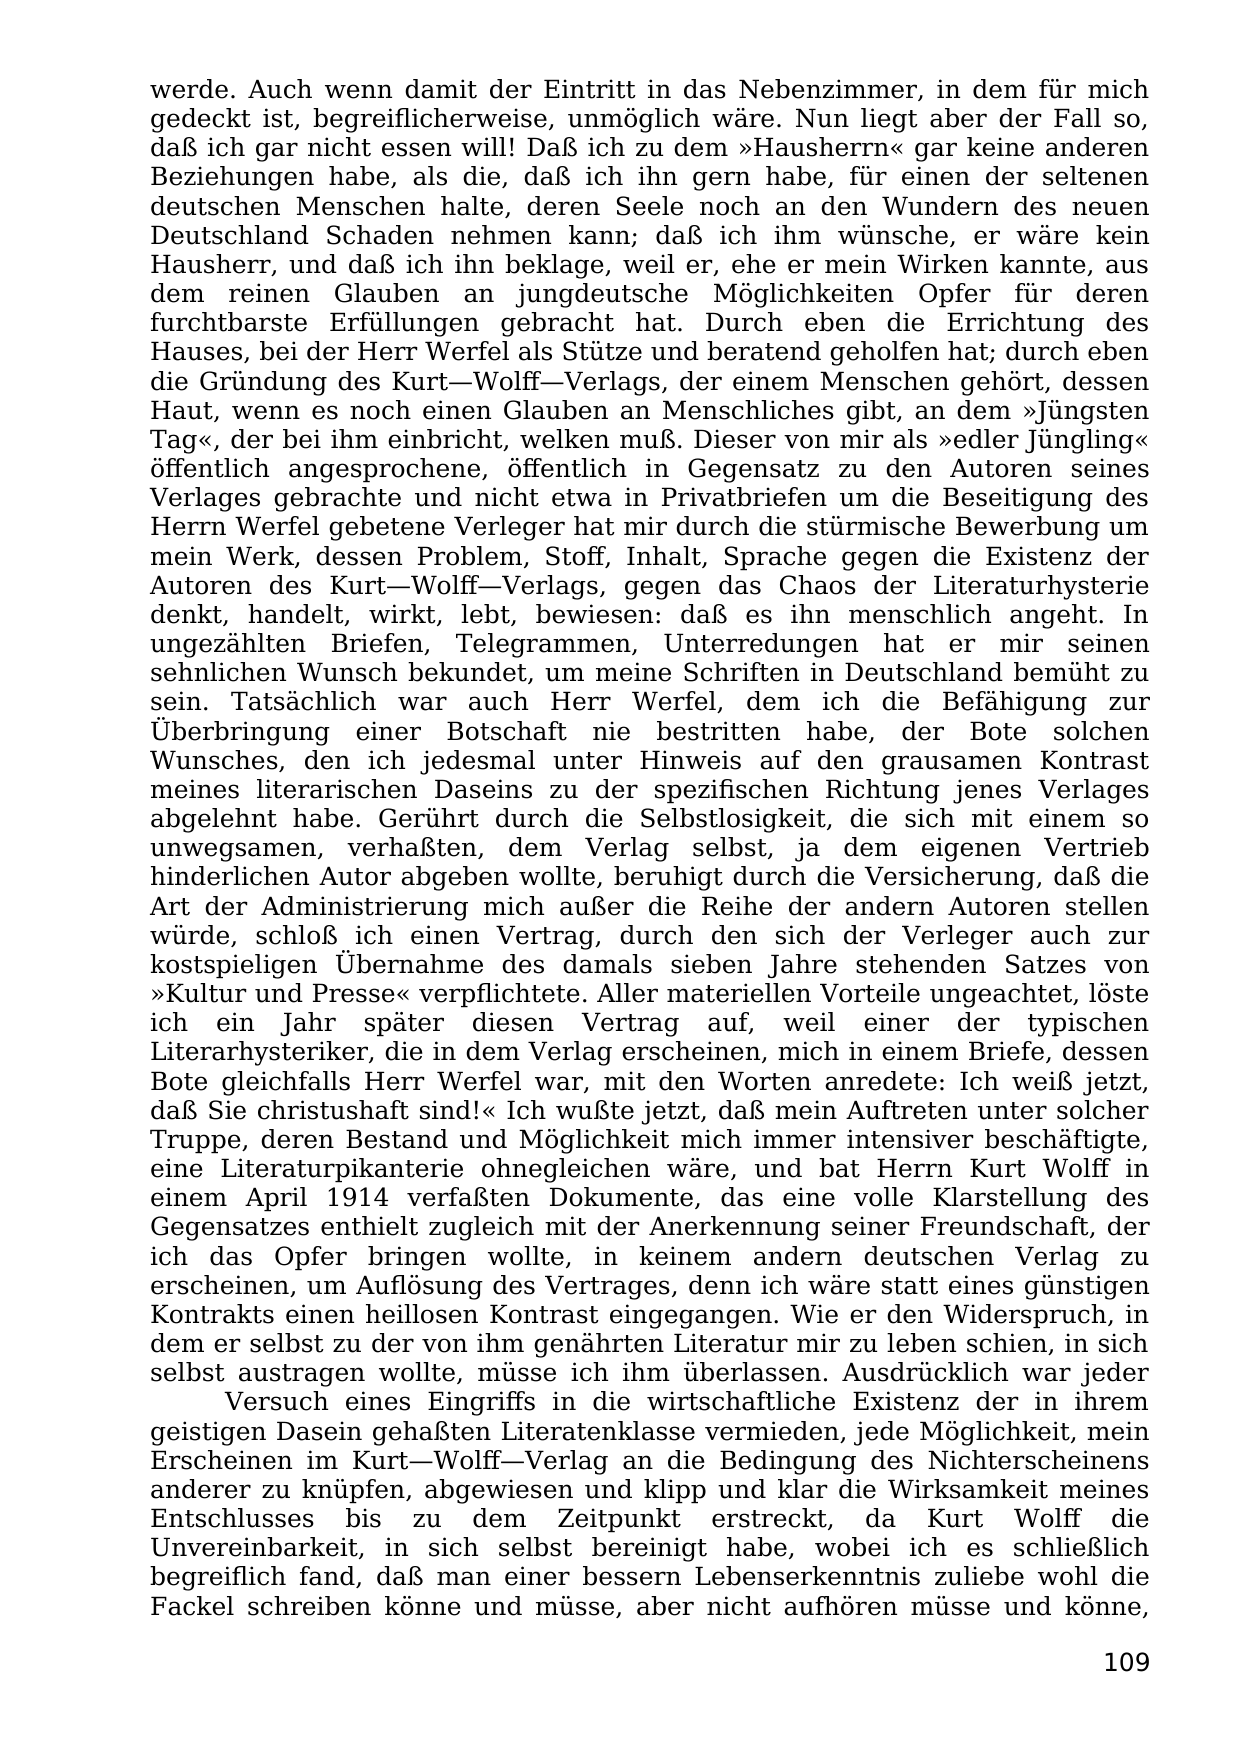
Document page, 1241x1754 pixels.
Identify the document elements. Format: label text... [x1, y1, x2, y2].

text werde. Auch wenn damit der Eintritt in das Nebenzimmer, in dem für mich gedeckt ist, begreiflicherweise, unmöglich wäre. Nun liegt aber der Fall so, daß ich gar nicht essen will! Daß ich zu dem »Hausherrn« gar keine anderen Beziehungen habe, als die, daß ich ihn gern habe, für einen der seltenen deutschen Menschen halte, deren Seele noch an den Wundern des neuen Deutschland Schaden nehmen kann; daß ich ihm wünsche, er wäre kein Hausherr, und daß ich ihn beklage, weil er, ehe er mein Wirken kannte, aus dem reinen Glauben an jungdeutsche Möglichkeiten Opfer für deren furchtbarste Erfüllungen gebracht hat. Durch eben die Errichtung des Hauses, bei der Herr Werfel als Stütze und beratend geholfen hat; durch eben die Gründung des Kurt—Wolff—Verlags, der einem Menschen gehört, dessen Haut, wenn es noch einen Glauben an Menschliches gibt, an dem »Jüngsten Tag«, der bei ihm einbricht, welken muß. Dieser von mir als »edler Jüngling« öffentlich angesprochene, öffentlich in Gegensatz zu den Autoren seines Verlages gebrachte und nicht etwa in Privatbriefen um die Beseitigung des Herrn Werfel gebetene Verleger hat mir durch die stürmische Bewerbung um mein Werk, dessen Problem, Stoff, Inhalt, Sprache gegen die Existenz der Autoren des Kurt—Wolff—Verlags, gegen das Chaos der Literaturhysterie denkt, handelt, wirkt, lebt, bewiesen: daß es ihn menschlich angeht. In ungezählten Briefen, Telegrammen, Unterredungen hat er mir seinen sehnlichen Wunsch bekundet, um meine Schriften in Deutschland bemüht zu sein. Tatsächlich war auch Herr Werfel, dem ich die Befähigung zur Überbringung einer Botschaft nie bestritten habe, der Bote solchen Wunsches, den ich jedesmal unter Hinweis auf den grausamen Kontrast meines literarischen Daseins zu der spezifischen Richtung jenes Verlages abgelehnt habe. Gerührt durch die Selbstlosigkeit, die sich mit einem so unwegsamen, verhaßten, dem Verlag selbst, ja dem eigenen Vertrieb hinderlichen Autor abgeben wollte, beruhigt durch die Versicherung, daß die Art der Administrierung mich außer die Reihe der andern Autoren stellen würde, schloß ich einen Vertrag, durch den sich der Verleger auch zur kostspieligen Übernahme des damals sieben Jahre stehenden Satzes von »Kultur und Presse« verpflichtete. Aller materiellen Vorteile ungeachtet, löste ich ein Jahr später diesen Vertrag auf, weil einer der typischen Literarhysteriker, die in dem Verlag erscheinen, mich in einem Briefe, dessen Bote gleichfalls Herr Werfel war, mit den Worten anredete: Ich weiß jetzt, daß Sie christushaft sind!« Ich wußte jetzt, daß mein Auftreten unter solcher Truppe, deren Bestand und Möglichkeit mich immer intensiver beschäftigte, eine Literatur­pikanterie ohnegleichen wäre, und bat Herrn Kurt Wolff in einem April 1914 verfaßten Dokumente, das eine volle Klarstellung des Gegensatzes enthielt zugleich mit der Anerkennung seiner Freundschaft, der ich das Opfer bringen wollte, in keinem andern deutschen Verlag zu erscheinen, um Auflösung des Vertrages, denn ich wäre statt eines günstigen Kontrakts einen heillosen Kontrast eingegangen. Wie er den Widerspruch, in dem er selbst zu der von ihm genährten Literatur mir zu leben schien, in sich selbst austragen wollte, müsse ich ihm überlassen. Ausdrücklich war jeder Versuch eines Eingriffs in die wirtschaftliche Existenz der in ihrem geistigen Dasein gehaßten Literatenklasse vermieden, jede Möglichkeit, mein Erscheinen im Kurt—Wolff—Verlag an die Bedingung des Nichterscheinens anderer zu knüpfen, abgewiesen und klipp und klar die Wirksamkeit meines Entschlusses bis zu dem Zeitpunkt erstreckt, da Kurt Wolff die Unvereinbarkeit, in sich selbst bereinigt habe, wobei ich es schließlich begreiflich fand, daß man einer bessern Lebenserkenntnis zuliebe wohl die Fackel schreiben könne und müsse, aber nicht aufhören müsse und könne, [150, 75, 1151, 1621]
